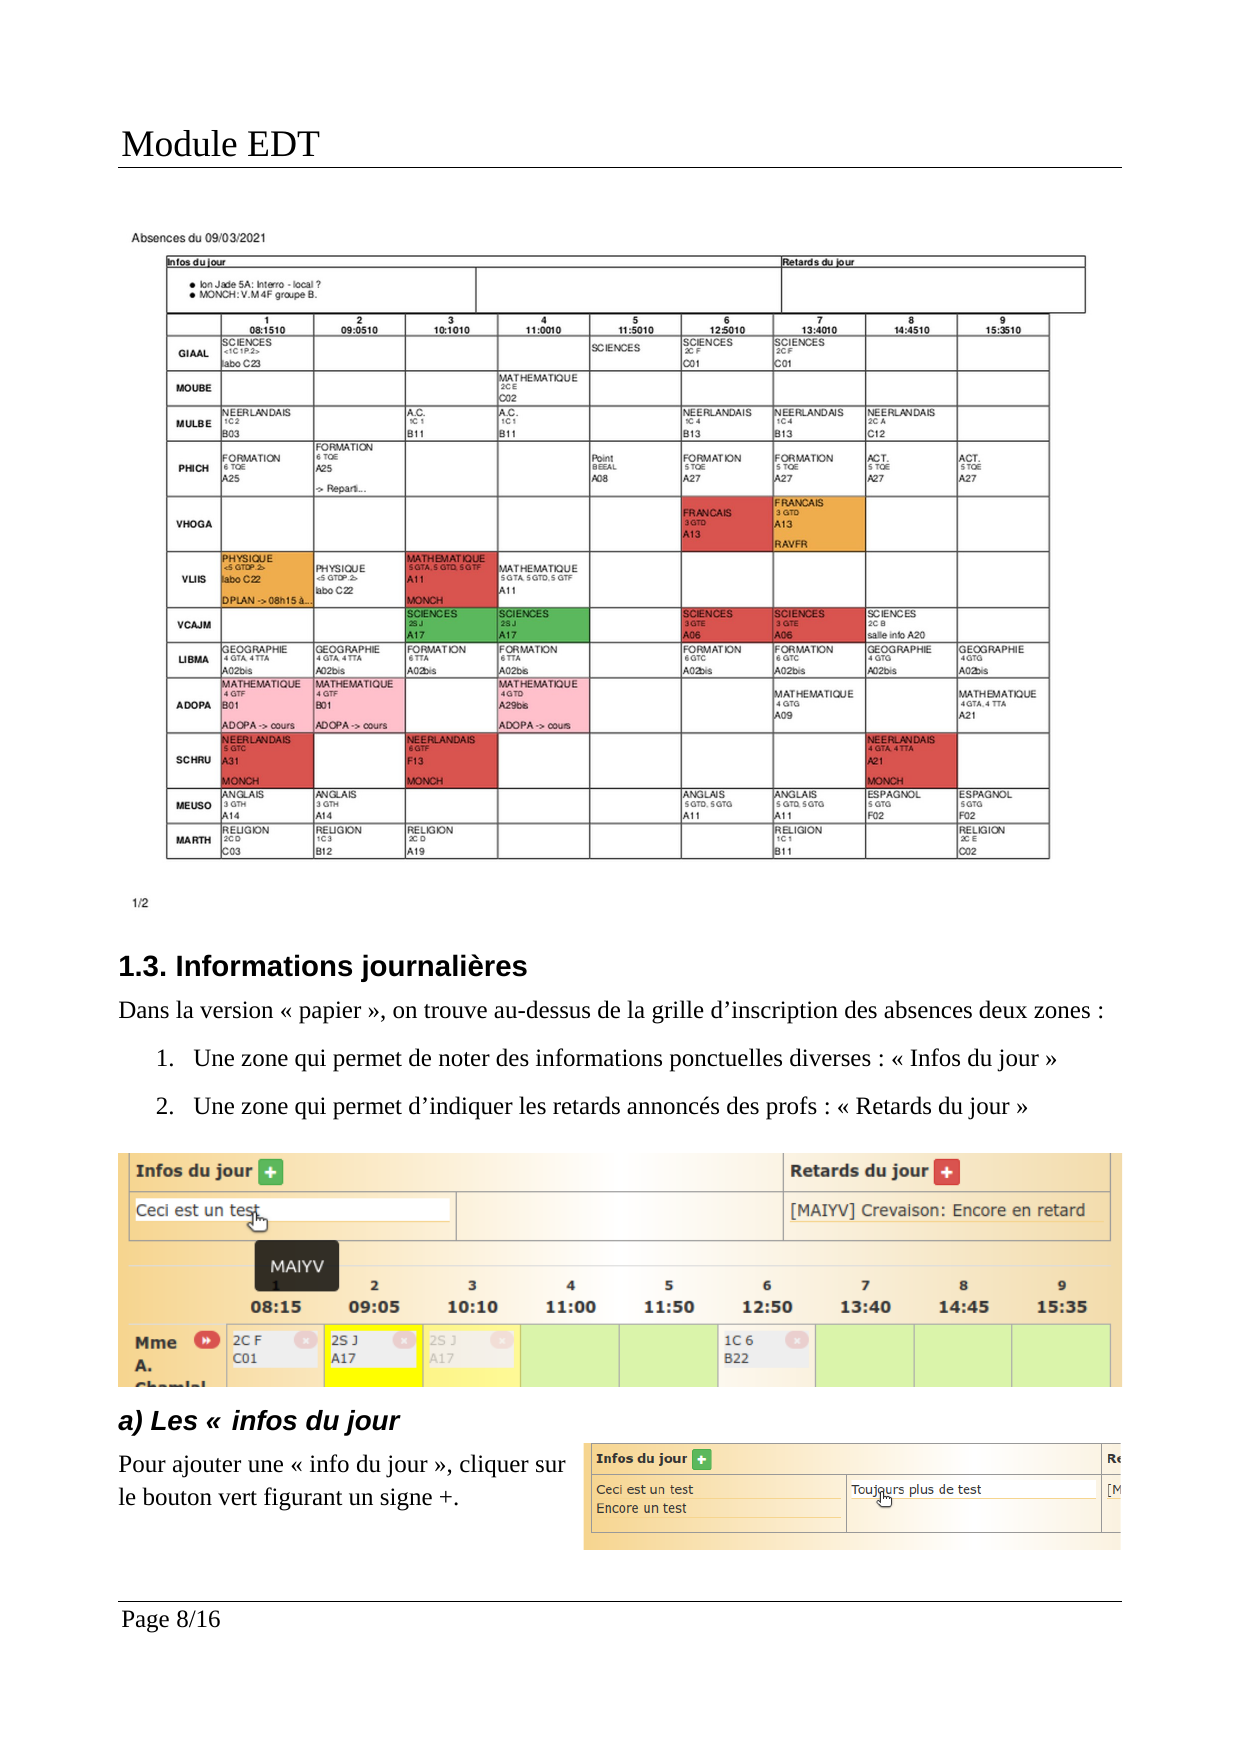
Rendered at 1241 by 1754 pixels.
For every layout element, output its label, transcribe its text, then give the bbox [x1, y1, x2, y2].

text Dans la version « papier », on trouve au-dessus de la grille d’inscription des absences deux zones : [118, 996, 1122, 1024]
list Une zone qui permet d’indiquer les retards annoncés des profs : « Retards du jour » [156, 1091, 1122, 1119]
subtitle Informations journalières [118, 932, 1122, 983]
list Une zone qui permet de noter des informations ponctuelles diverses : « Infos du jour » [156, 1043, 1122, 1072]
subtitle Les « infos du jour [118, 1387, 1122, 1436]
picture [118, 214, 1123, 932]
picture [118, 1153, 1123, 1387]
picture [583, 1443, 1121, 1550]
text Pour ajouter une « info du jour », cliquer sur le bouton vert figurant un signe +. [118, 1449, 583, 1511]
subtitle [118, 197, 1122, 214]
